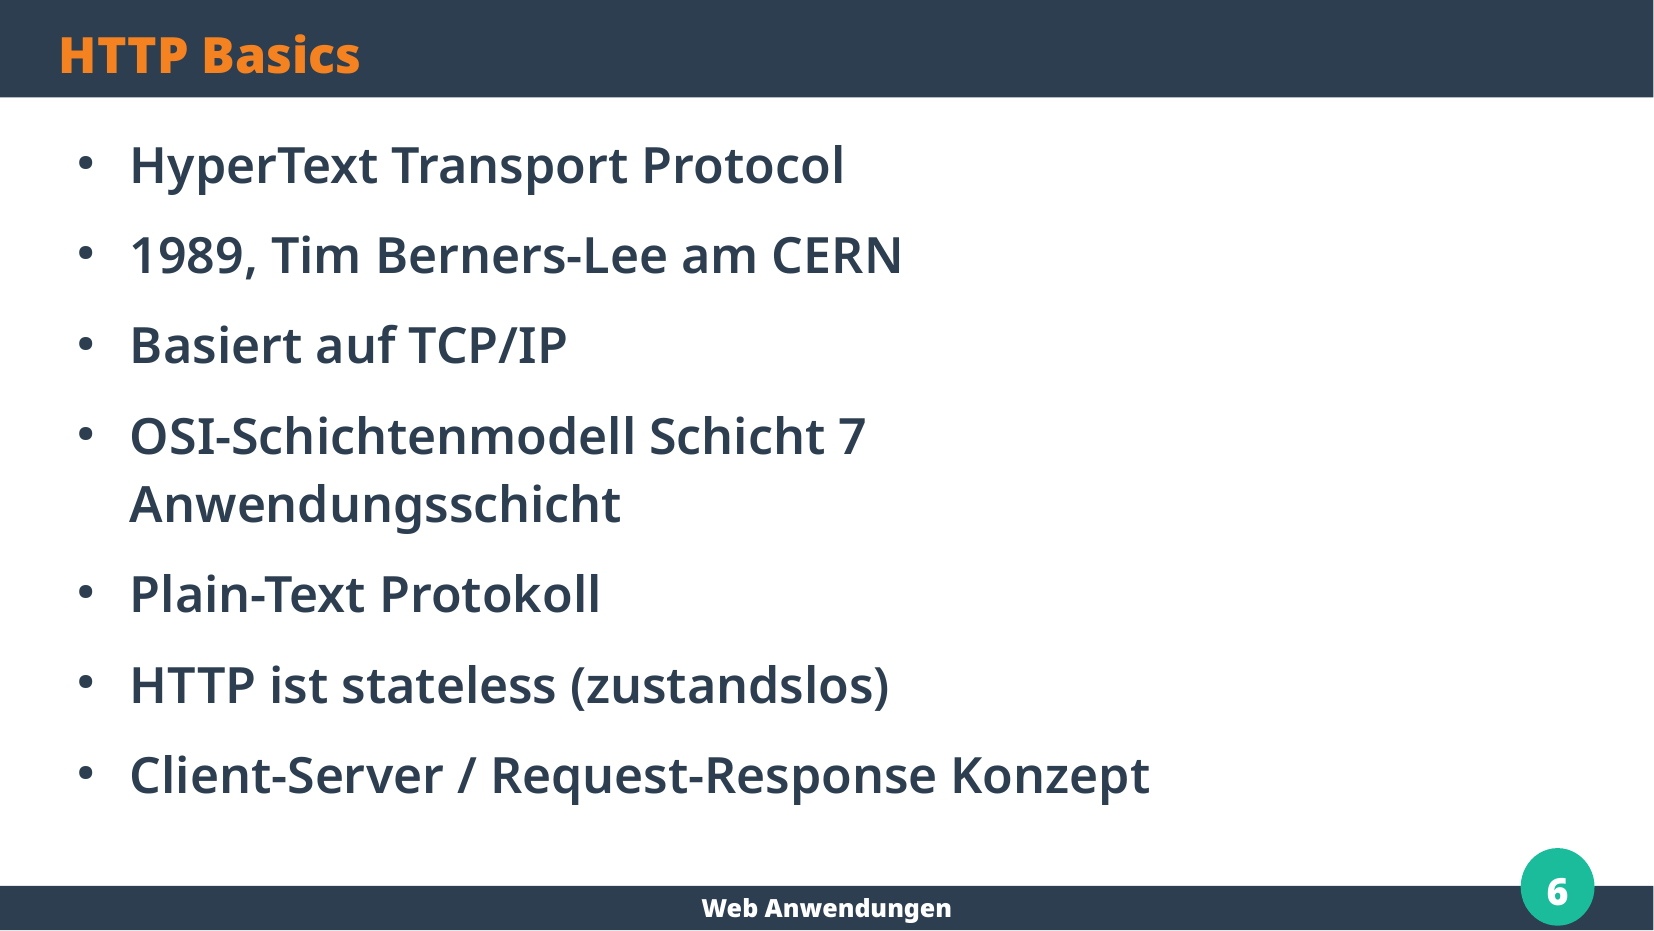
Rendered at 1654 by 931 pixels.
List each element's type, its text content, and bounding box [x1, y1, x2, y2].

title HTTP Basics [59, 8, 1595, 89]
list HyperText Transport Protocol 1989, Tim Berners-Lee am CERN Basiert auf TCP/IP OSI-Schichtenmodell Schicht 7 Anwendungsschicht Plain-Text Protokoll HTTP ist stateless (zustandslos) Client-Server / Request-Response Konzept [59, 129, 1595, 864]
